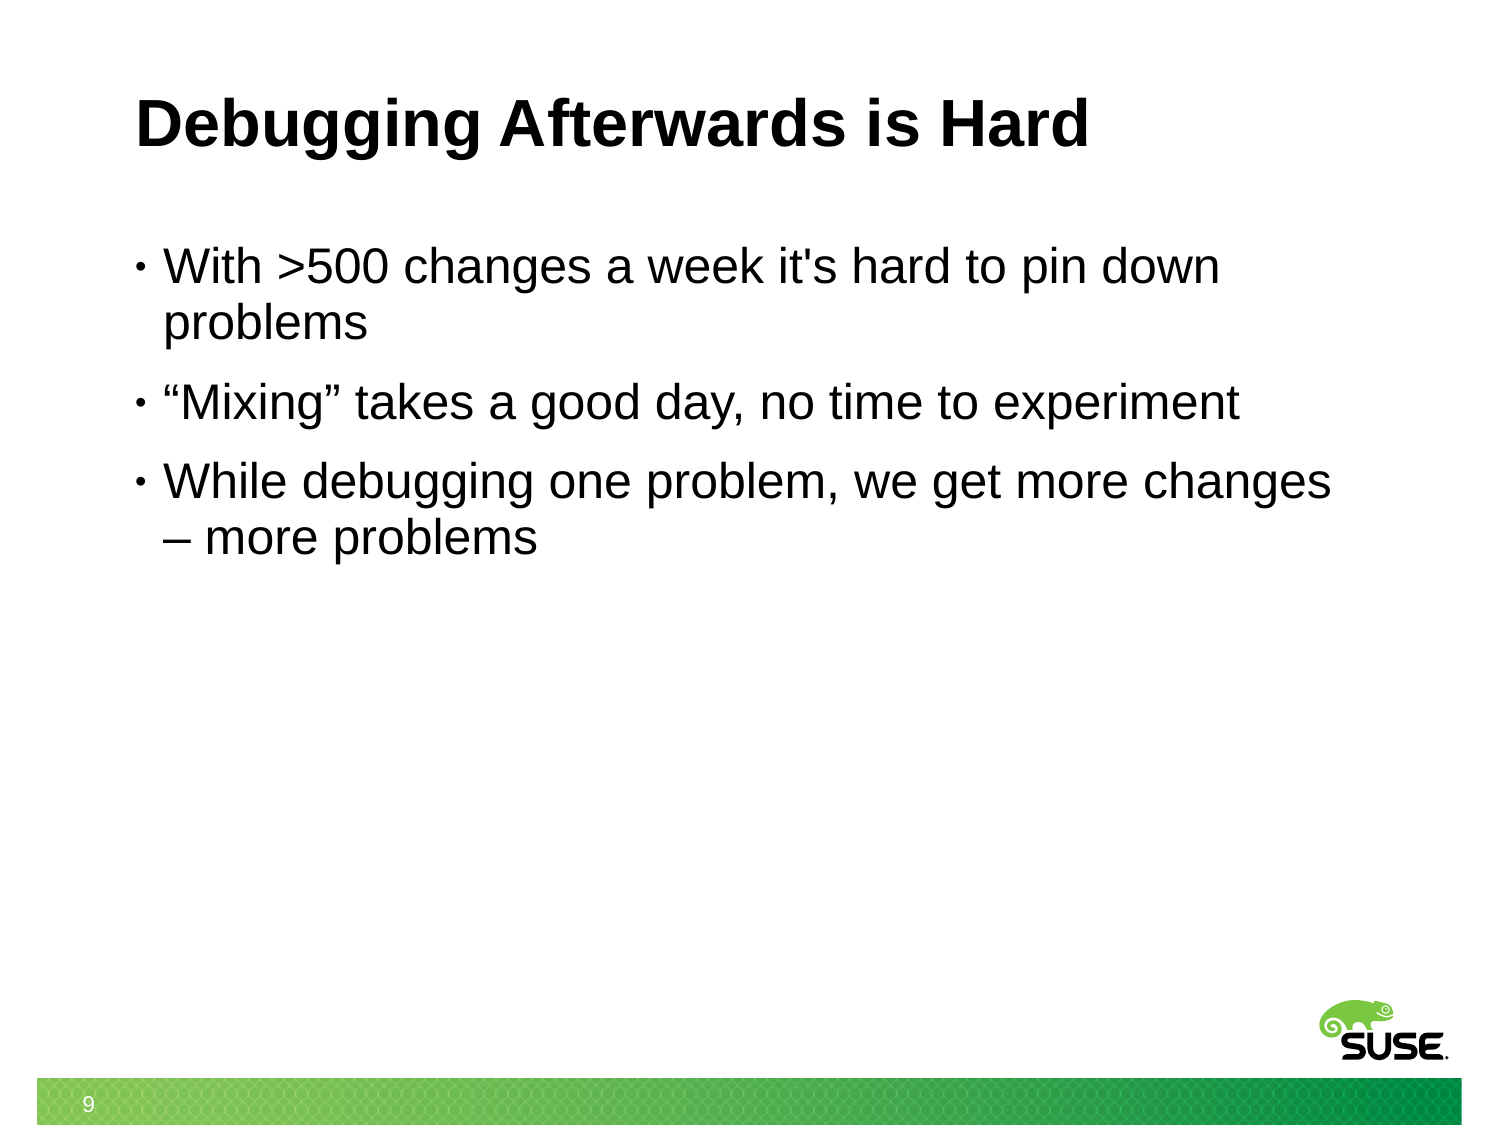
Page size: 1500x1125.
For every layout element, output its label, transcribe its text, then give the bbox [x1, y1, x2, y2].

title Debugging Afterwards is Hard [135, 41, 1372, 204]
list With >500 changes a week it's hard to pin down problems “Mixing” takes a good day, no time to experiment While debugging one problem, we get more changes – more problems [135, 238, 1372, 892]
picture [37, 1078, 1462, 1125]
